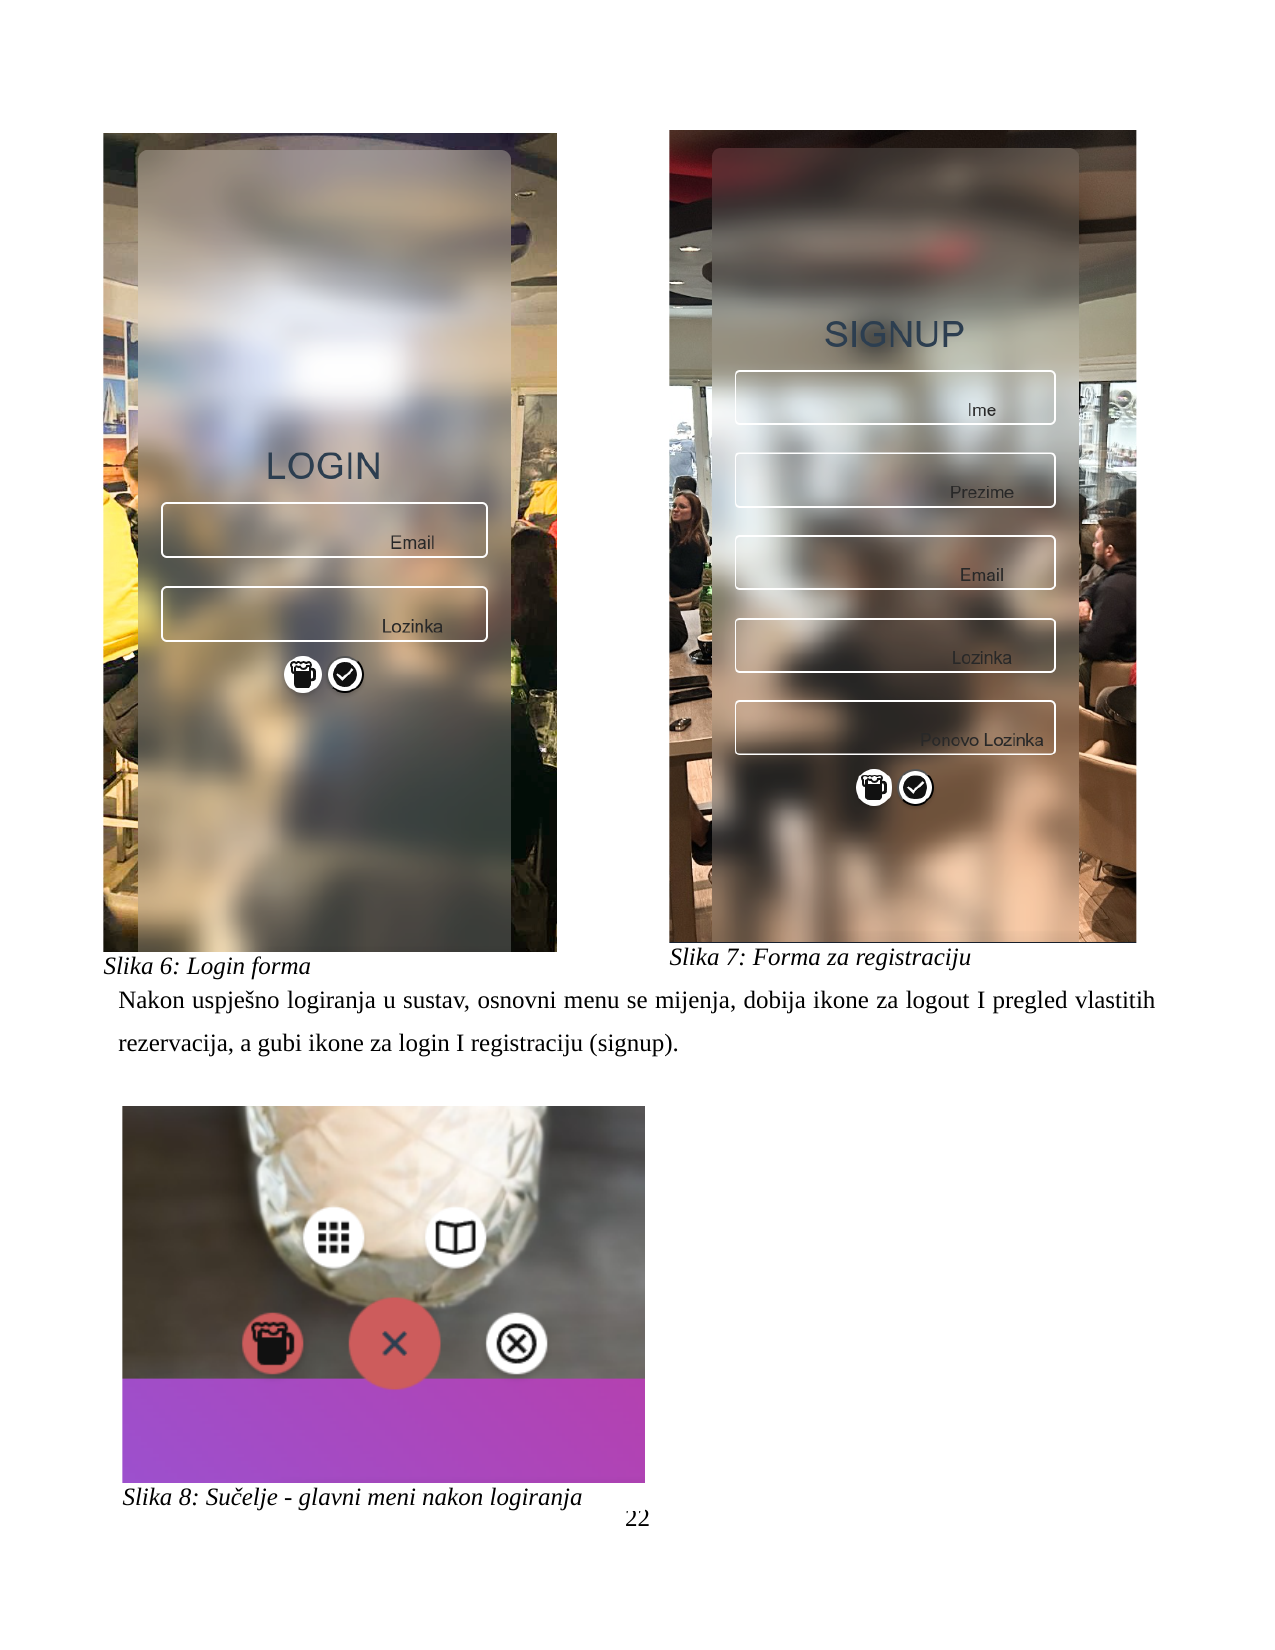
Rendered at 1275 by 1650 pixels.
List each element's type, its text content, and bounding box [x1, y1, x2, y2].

picture [669, 130, 1137, 943]
text Nakon uspješno logiranja u sustav, osnovni menu se mijenja, dobija ikone za logout I pregled vlastitih rezervacija, a gubi ikone za login I registraciju (signup). [118, 985, 1157, 1057]
picture [122, 1106, 645, 1483]
text Slika 6: Login forma [103, 952, 557, 980]
picture [103, 133, 557, 952]
text Slika 7: Forma za registraciju [669, 943, 1137, 971]
text Slika 8: Sučelje - glavni meni nakon logiranja [122, 1483, 645, 1511]
